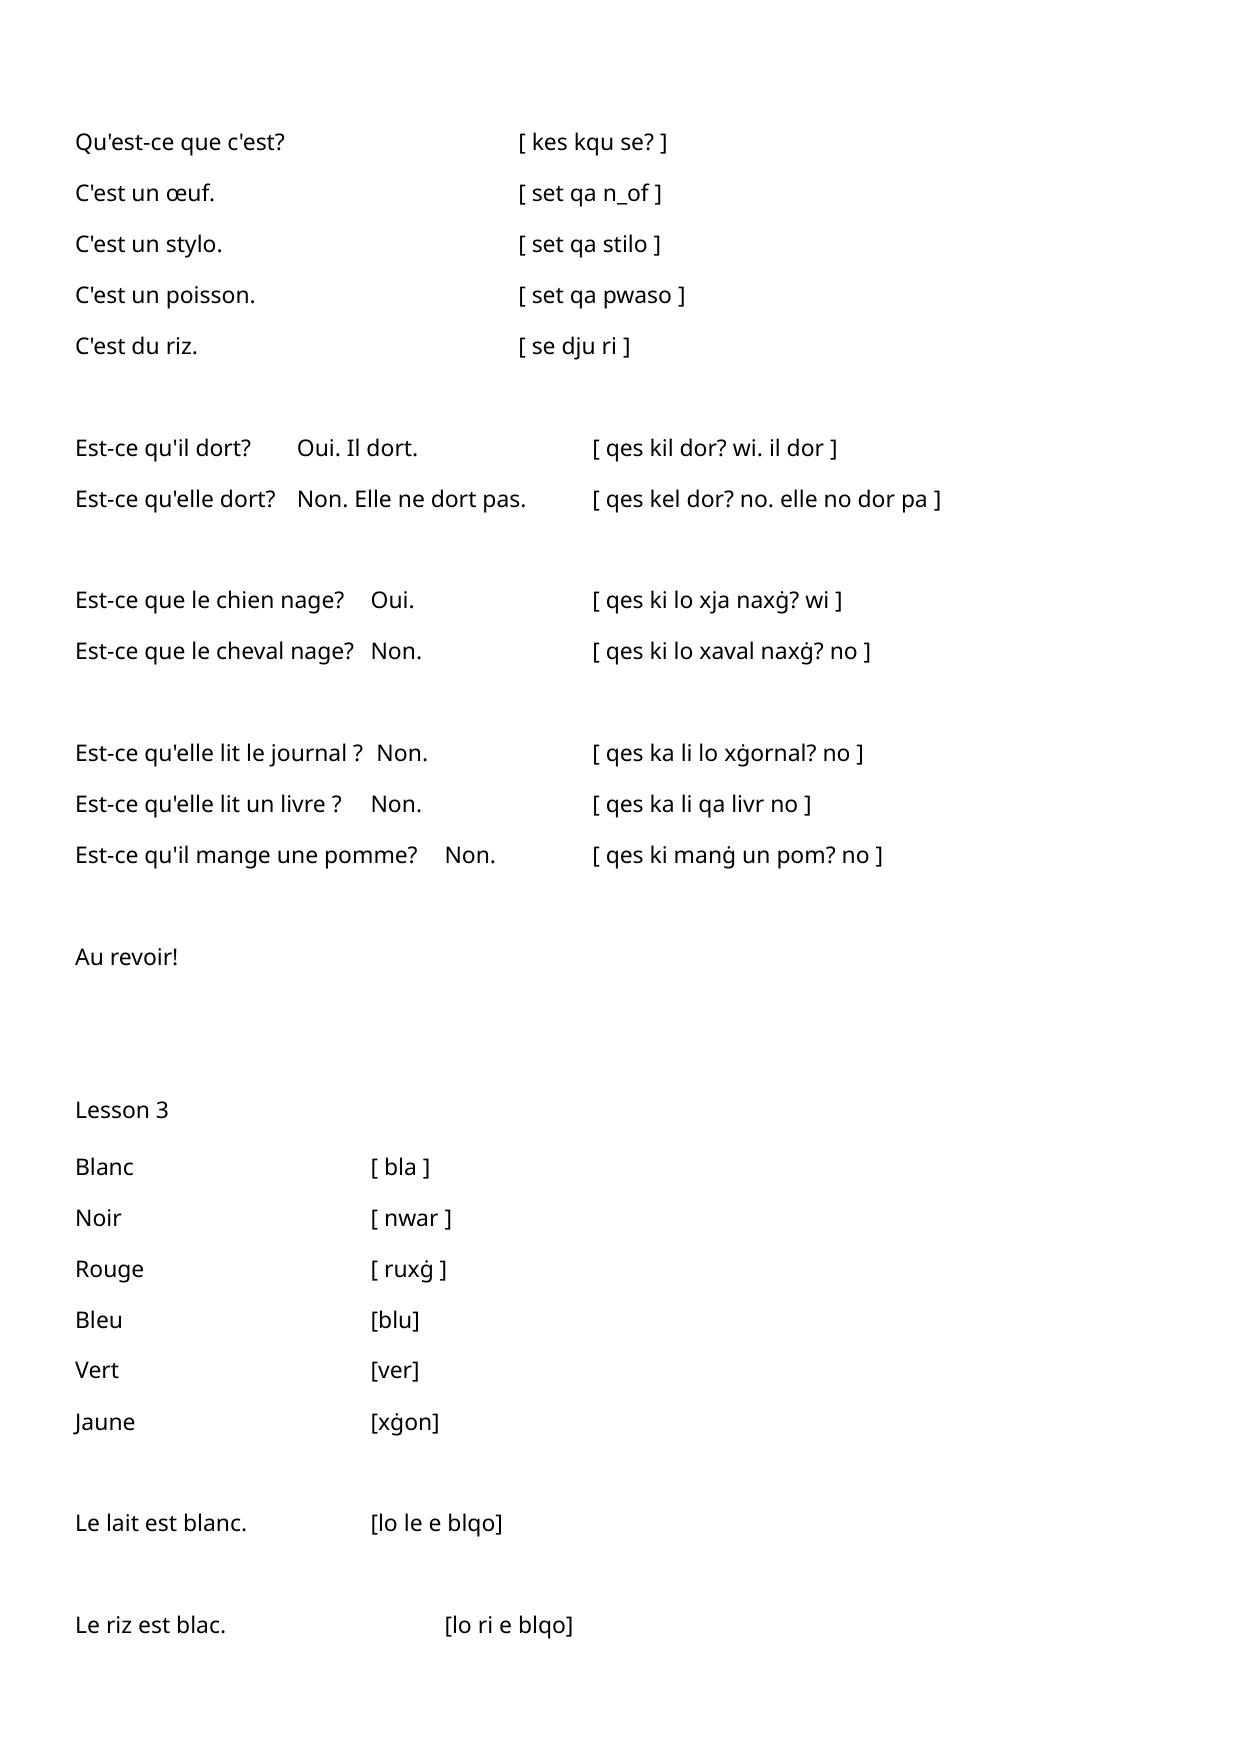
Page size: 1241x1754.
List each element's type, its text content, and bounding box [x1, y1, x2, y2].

text Vert [ver] [75, 1354, 1165, 1386]
text Est-ce qu'elle lit le journal ? Non. [ qes ka li lo xġornal? no ] [75, 737, 1165, 768]
text Est-ce qu'il mange une pomme? Non. [ qes ki manġ un pom? no ] [75, 839, 1165, 870]
text C'est du riz. [ se dju ri ] [75, 330, 1165, 361]
text C'est un poisson. [ set qa pwaso ] [75, 279, 1165, 310]
text Bleu [blu] [75, 1303, 1165, 1335]
text Au revoir! [75, 941, 1165, 972]
text Est-ce que le cheval nage? Non. [ qes ki lo xaval naxġ? no ] [75, 635, 1165, 667]
text Blanc [ bla ] [75, 1151, 1165, 1182]
text C'est un stylo. [ set qa stilo ] [75, 228, 1165, 259]
text Qu'est-ce que c'est? [ kes kqu se? ] [75, 126, 1165, 157]
text Rouge [ ruxġ ] [75, 1253, 1165, 1284]
text Est-ce qu'il dort? Oui. Il dort. [ qes kil dor? wi. il dor ] [75, 432, 1165, 463]
text Lesson 3 [75, 1094, 1165, 1125]
text Est-ce qu'elle dort? Non. Elle ne dort pas. [ qes kel dor? no. elle no dor pa ] [75, 482, 1165, 514]
text Est-ce qu'elle lit un livre ? Non. [ qes ka li qa livr no ] [75, 788, 1165, 819]
text C'est un œuf. [ set qa n_of ] [75, 177, 1165, 208]
text Est-ce que le chien nage? Oui. [ qes ki lo xja naxġ? wi ] [75, 584, 1165, 616]
text Le lait est blanc. [lo le e blqo] [75, 1507, 1165, 1538]
text Noir [ nwar ] [75, 1202, 1165, 1233]
text Jaune [xġon] [75, 1405, 1165, 1437]
text Le riz est blac. [lo ri e blqo] [75, 1609, 1165, 1640]
